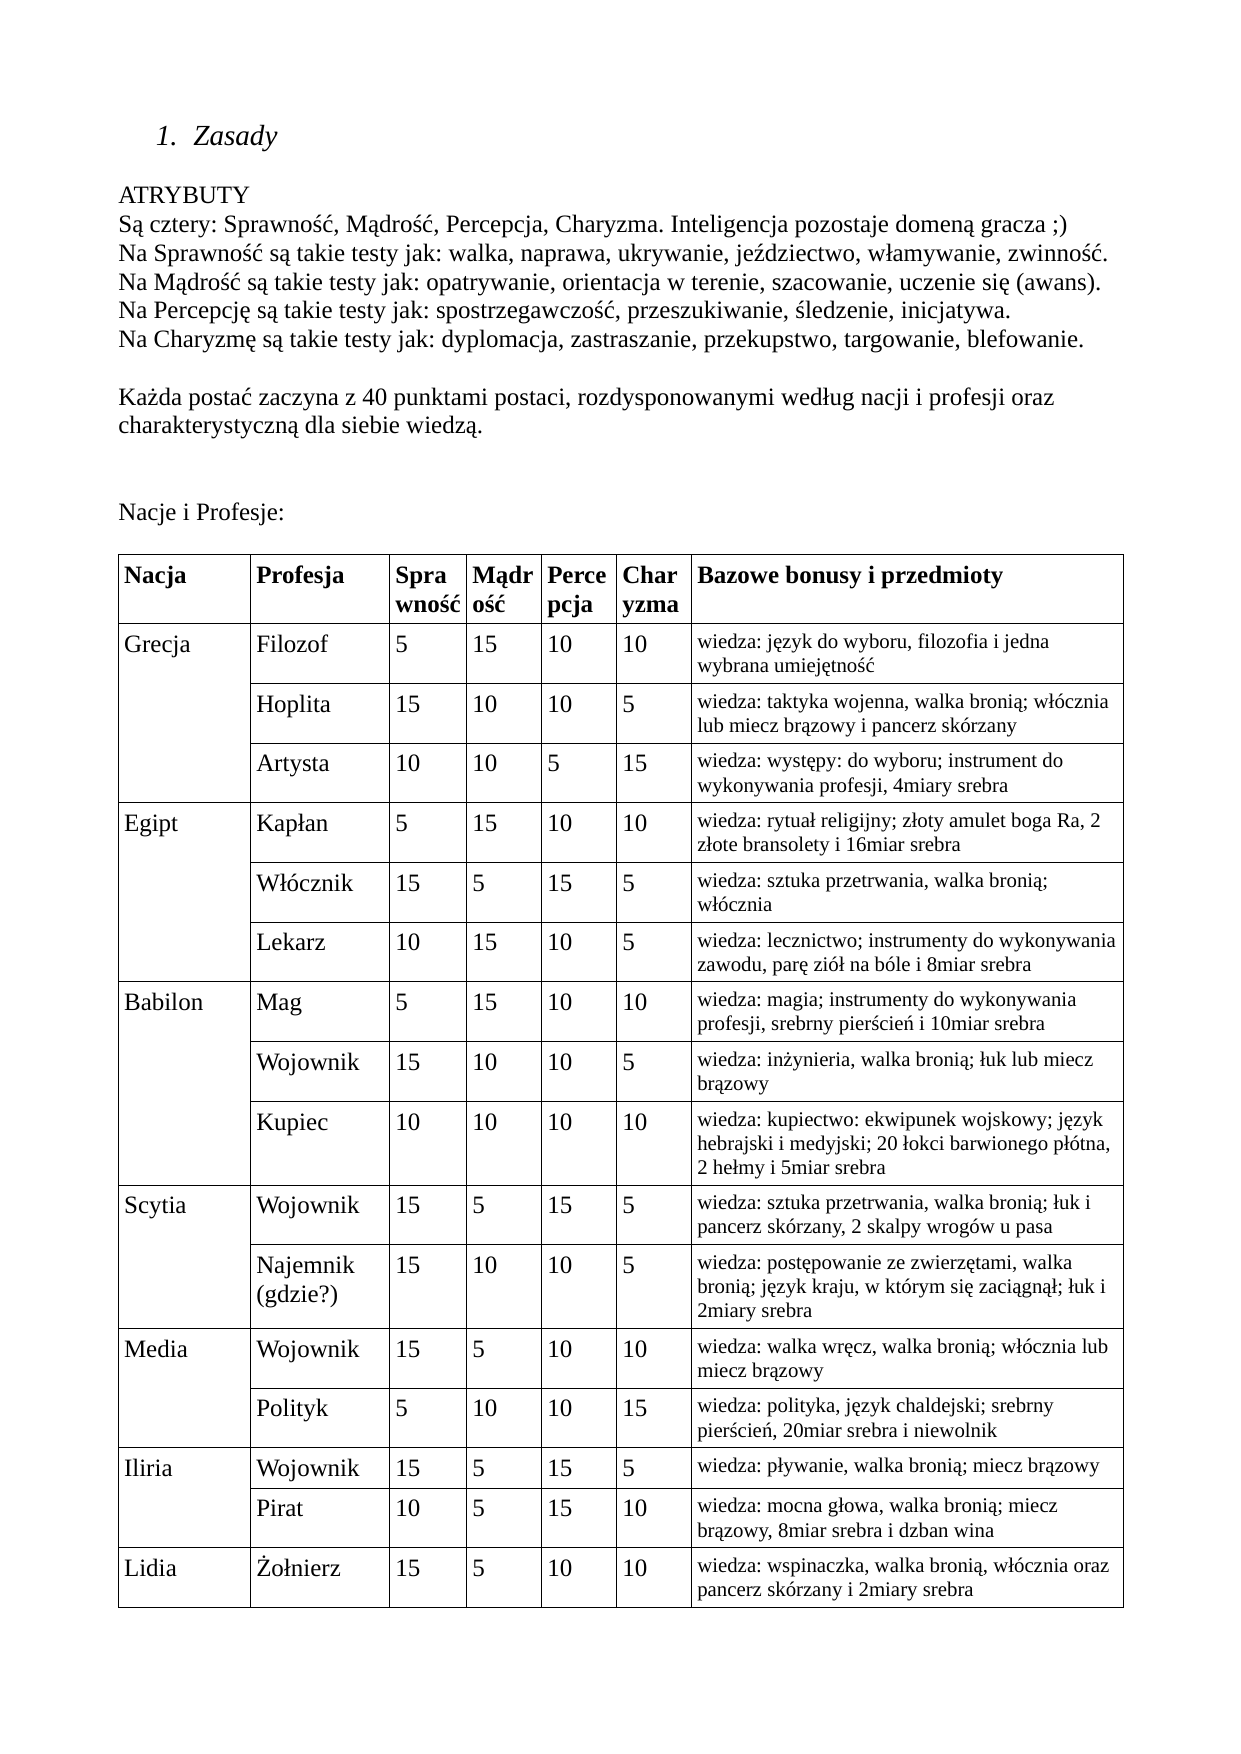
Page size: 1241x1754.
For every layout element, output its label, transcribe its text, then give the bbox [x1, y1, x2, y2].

table_cell 15 [542, 1186, 616, 1244]
table_cell wiedza: lecznictwo; instrumenty do wykonywania zawodu, parę ziół na bóle i 8miar srebra [692, 923, 1123, 981]
text Nacje i Profesje: [118, 497, 1122, 525]
table_cell Iliria [119, 1448, 250, 1547]
table_cell 10 [617, 982, 691, 1041]
table_cell 10 [617, 1548, 691, 1607]
table_cell 5 [617, 1186, 691, 1244]
table_cell 10 [467, 1245, 541, 1328]
table_cell 15 [617, 1389, 691, 1447]
table_cell 5 [617, 863, 691, 922]
text Każda postać zaczyna z 40 punktami postaci, rozdysponowanymi według nacji i profesji oraz charakterystyczną dla siebie wiedzą. [118, 382, 1122, 439]
table_header Profesja [251, 555, 389, 623]
table_cell Grecja [119, 624, 250, 802]
table_cell 5 [617, 1448, 691, 1488]
table_cell 10 [542, 1389, 616, 1447]
text Na Sprawność są takie testy jak: walka, naprawa, ukrywanie, jeździectwo, włamywanie, zwinność. [118, 238, 1122, 267]
table_cell 10 [542, 923, 616, 981]
table_header Percepcja [542, 555, 616, 623]
table_cell 15 [390, 863, 466, 922]
table_cell Wojownik [251, 1042, 389, 1101]
table_cell Media [119, 1329, 250, 1447]
table_cell Kupiec [251, 1102, 389, 1184]
table_cell 10 [542, 1329, 616, 1388]
table_cell 5 [467, 1489, 541, 1547]
text Na Mądrość są takie testy jak: opatrywanie, orientacja w terenie, szacowanie, uczenie się (awans). [118, 267, 1122, 295]
table_cell Filozof [251, 624, 389, 683]
table_cell 5 [390, 982, 466, 1041]
table_cell wiedza: sztuka przetrwania, walka bronią; łuk i pancerz skórzany, 2 skalpy wrogów u pasa [692, 1186, 1123, 1244]
table_cell 5 [390, 803, 466, 862]
table_cell 10 [542, 803, 616, 862]
table_cell 15 [542, 1489, 616, 1547]
table_header Charyzma [617, 555, 691, 623]
table_cell 5 [542, 744, 616, 802]
table_cell wiedza: pływanie, walka bronią; miecz brązowy [692, 1448, 1123, 1488]
table_cell 15 [467, 923, 541, 981]
table_cell Pirat [251, 1489, 389, 1547]
table_cell Żołnierz [251, 1548, 389, 1607]
table_cell 15 [542, 863, 616, 922]
table_cell 10 [390, 1102, 466, 1184]
table_cell wiedza: język do wyboru, filozofia i jedna wybrana umiejętność [692, 624, 1123, 683]
table_cell 15 [390, 684, 466, 743]
table_cell wiedza: występy: do wyboru; instrument do wykonywania profesji, 4miary srebra [692, 744, 1123, 802]
text Są cztery: Sprawność, Mądrość, Percepcja, Charyzma. Inteligencja pozostaje domeną gracza ;) [118, 209, 1122, 238]
table_cell 10 [467, 1102, 541, 1184]
table_cell Wojownik [251, 1329, 389, 1388]
table_cell Lidia [119, 1548, 250, 1607]
table_cell wiedza: inżynieria, walka bronią; łuk lub miecz brązowy [692, 1042, 1123, 1101]
table_cell 5 [390, 1389, 466, 1447]
table_cell wiedza: postępowanie ze zwierzętami, walka bronią; język kraju, w którym się zaciągnął; łuk i 2miary srebra [692, 1245, 1123, 1328]
text ATRYBUTY [118, 180, 1122, 209]
table_cell 10 [542, 1245, 616, 1328]
table_cell Artysta [251, 744, 389, 802]
table_cell 10 [617, 1329, 691, 1388]
table_cell 5 [467, 1186, 541, 1244]
table_cell 5 [617, 684, 691, 743]
table_cell wiedza: rytuał religijny; złoty amulet boga Ra, 2 złote bransolety i 16miar srebra [692, 803, 1123, 862]
table_cell 10 [542, 1042, 616, 1101]
table_cell wiedza: polityka, język chaldejski; srebrny pierścień, 20miar srebra i niewolnik [692, 1389, 1123, 1447]
text Na Percepcję są takie testy jak: spostrzegawczość, przeszukiwanie, śledzenie, inicjatywa. [118, 295, 1122, 324]
table_cell wiedza: kupiectwo: ekwipunek wojskowy; język hebrajski i medyjski; 20 łokci barwionego płótna, 2 hełmy i 5miar srebra [692, 1102, 1123, 1184]
table_cell 15 [617, 744, 691, 802]
table_cell 10 [467, 684, 541, 743]
table_cell wiedza: magia; instrumenty do wykonywania profesji, srebrny pierścień i 10miar srebra [692, 982, 1123, 1041]
table_cell 10 [617, 1102, 691, 1184]
table_cell Wojownik [251, 1186, 389, 1244]
text Na Charyzmę są takie testy jak: dyplomacja, zastraszanie, przekupstwo, targowanie, blefowanie. [118, 324, 1122, 353]
table_cell 15 [390, 1186, 466, 1244]
table_cell wiedza: mocna głowa, walka bronią; miecz brązowy, 8miar srebra i dzban wina [692, 1489, 1123, 1547]
table_header Sprawność [390, 555, 466, 623]
table_cell 15 [542, 1448, 616, 1488]
table_cell 15 [390, 1448, 466, 1488]
table_cell 10 [467, 1389, 541, 1447]
table_cell 10 [390, 1489, 466, 1547]
table_cell 10 [617, 803, 691, 862]
table_cell 5 [467, 1329, 541, 1388]
table_cell Najemnik (gdzie?) [251, 1245, 389, 1328]
table_cell 10 [467, 744, 541, 802]
table_cell 15 [467, 624, 541, 683]
table_cell 10 [542, 982, 616, 1041]
table_cell 5 [617, 923, 691, 981]
table_cell Hoplita [251, 684, 389, 743]
table_cell Lekarz [251, 923, 389, 981]
table_cell 10 [617, 1489, 691, 1547]
table_cell 5 [467, 1548, 541, 1607]
table_cell 10 [542, 624, 616, 683]
table_cell Polityk [251, 1389, 389, 1447]
table_header Nacja [119, 555, 250, 623]
table_cell 10 [390, 744, 466, 802]
table_cell 10 [390, 923, 466, 981]
table_cell 5 [617, 1042, 691, 1101]
table_cell Kapłan [251, 803, 389, 862]
table_cell 10 [467, 1042, 541, 1101]
list Zasady [156, 118, 1122, 152]
table_cell 5 [467, 863, 541, 922]
table_cell Scytia [119, 1186, 250, 1328]
table_cell 15 [467, 803, 541, 862]
table_cell 15 [390, 1042, 466, 1101]
table_cell 5 [390, 624, 466, 683]
table_cell 15 [390, 1245, 466, 1328]
table_header Bazowe bonusy i przedmioty [692, 555, 1123, 623]
table_cell wiedza: sztuka przetrwania, walka bronią; włócznia [692, 863, 1123, 922]
table_cell 15 [390, 1329, 466, 1388]
table_cell wiedza: taktyka wojenna, walka bronią; włócznia lub miecz brązowy i pancerz skórzany [692, 684, 1123, 743]
table_cell 15 [390, 1548, 466, 1607]
table_cell 10 [542, 1102, 616, 1184]
table_cell Wojownik [251, 1448, 389, 1488]
table_header Mądrość [467, 555, 541, 623]
table_cell 15 [467, 982, 541, 1041]
table_cell wiedza: walka wręcz, walka bronią; włócznia lub miecz brązowy [692, 1329, 1123, 1388]
table_cell 5 [467, 1448, 541, 1488]
table_cell Egipt [119, 803, 250, 981]
table_cell 10 [617, 624, 691, 683]
table_cell wiedza: wspinaczka, walka bronią, włócznia oraz pancerz skórzany i 2miary srebra [692, 1548, 1123, 1607]
table_cell Włócznik [251, 863, 389, 922]
table_cell Babilon [119, 982, 250, 1184]
table_cell 10 [542, 684, 616, 743]
table_cell 10 [542, 1548, 616, 1607]
table_cell Mag [251, 982, 389, 1041]
table_cell 5 [617, 1245, 691, 1328]
